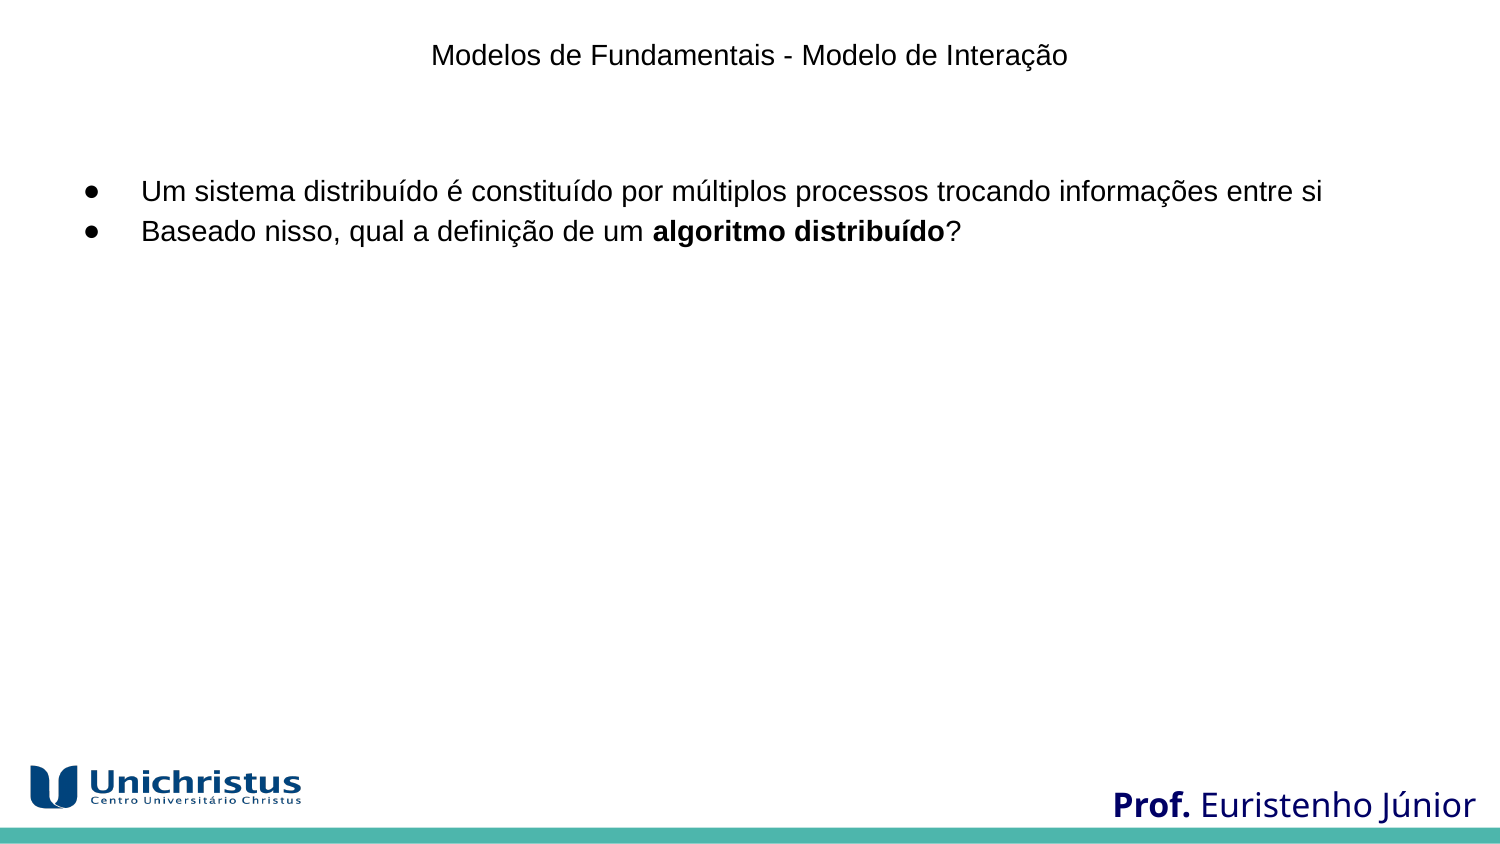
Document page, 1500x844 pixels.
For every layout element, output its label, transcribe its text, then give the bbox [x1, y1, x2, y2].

list Um sistema distribuído é constituído por múltiplos processos trocando informações entre si Baseado nisso, qual a definição de um algoritmo distribuído? [51, 152, 1449, 750]
picture [26, 763, 305, 810]
text_box Prof. Euristenho Júnior [1097, 773, 1494, 829]
title Modelos de Fundamentais - Modelo de Interação [51, 20, 1449, 137]
